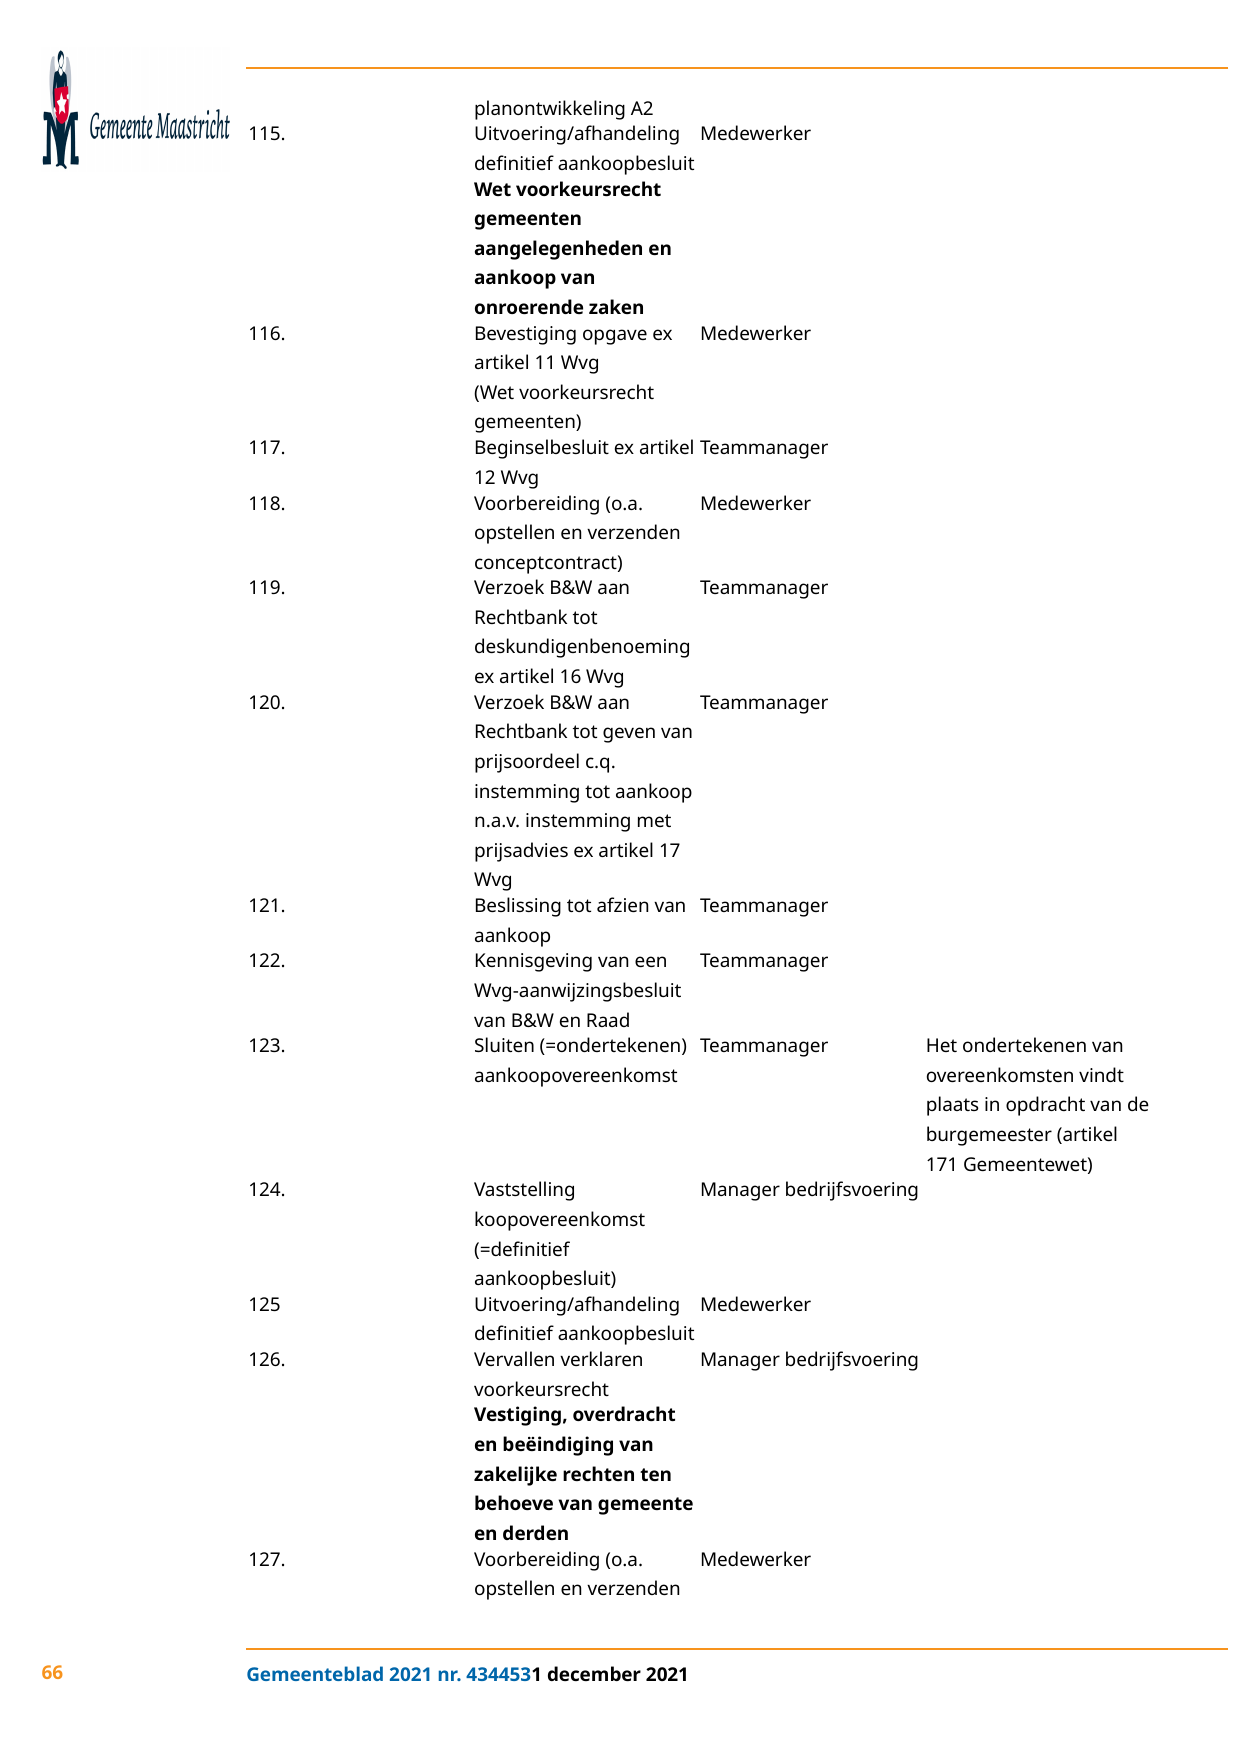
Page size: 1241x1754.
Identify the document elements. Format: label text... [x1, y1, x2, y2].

table_cell [248, 1033, 474, 1177]
table_cell [926, 1402, 1152, 1546]
table_cell [248, 948, 474, 1032]
table_cell [926, 95, 1152, 121]
table_cell [248, 95, 474, 121]
table_cell [926, 575, 1152, 689]
table_cell [700, 176, 926, 320]
picture [41, 47, 231, 172]
table_cell [926, 434, 1152, 490]
table_cell [926, 121, 1152, 176]
table_cell [248, 892, 474, 948]
table_cell [248, 689, 474, 892]
table_cell [248, 1546, 474, 1601]
table_cell [248, 575, 474, 689]
table_cell [248, 1177, 474, 1291]
table_cell [248, 1402, 474, 1546]
table_cell [248, 176, 474, 320]
table_cell Medewerker [700, 121, 926, 176]
table_cell planontwikkeling A2 [474, 95, 700, 121]
table_cell Uitvoering/afhandeling definitief aankoopbesluit [474, 121, 700, 176]
table_cell Vaststelling koopovereenkomst (=definitief aankoopbesluit) [474, 1177, 700, 1291]
table_cell [926, 689, 1152, 892]
table_cell [926, 892, 1152, 948]
table_cell [926, 490, 1152, 574]
table_cell Sluiten (=ondertekenen) aankoopovereenkomst [474, 1033, 700, 1177]
table_cell Beslissing tot afzien van aankoop [474, 892, 700, 948]
table_cell Manager bedrijfsvoering [700, 1177, 926, 1291]
table_cell Medewerker [700, 320, 926, 434]
table_cell Teammanager [700, 892, 926, 948]
table_cell [926, 1346, 1152, 1402]
table_cell [248, 320, 474, 434]
table_cell [926, 1177, 1152, 1291]
table_cell [926, 1291, 1152, 1346]
table_cell [926, 948, 1152, 1032]
table_cell [248, 121, 474, 176]
table_cell Het ondertekenen van overeenkomsten vindt plaats in opdracht van de burgemeester (artikel 171 Gemeentewet) [926, 1033, 1152, 1177]
table_cell [926, 320, 1152, 434]
table_cell Manager bedrijfsvoering [700, 1346, 926, 1402]
table_cell [700, 95, 926, 121]
table_cell [248, 434, 474, 490]
table_cell [248, 1291, 474, 1346]
table_cell Beginselbesluit ex artikel 12 Wvg [474, 434, 700, 490]
table_cell Teammanager [700, 434, 926, 490]
table_cell Verzoek B&W aan Rechtbank tot geven van prijsoordeel c.q. instemming tot aankoop n.a.v. instemming met prijsadvies ex artikel 17 Wvg [474, 689, 700, 892]
table_cell [926, 176, 1152, 320]
table_cell [700, 1402, 926, 1546]
table_cell Vervallen verklaren voorkeursrecht [474, 1346, 700, 1402]
table_cell Teammanager [700, 948, 926, 1032]
table_cell Wet voorkeursrecht gemeenten aangelegenheden en aankoop van onroerende zaken [474, 176, 700, 320]
table_cell [248, 490, 474, 574]
table_cell Teammanager [700, 689, 926, 892]
table_cell [248, 1346, 474, 1402]
table_cell Uitvoering/afhandeling definitief aankoopbesluit [474, 1291, 700, 1346]
table_cell Verzoek B&W aan Rechtbank tot deskundigenbenoeming ex artikel 16 Wvg [474, 575, 700, 689]
table_cell Medewerker [700, 1546, 926, 1601]
table_cell Medewerker [700, 490, 926, 574]
table_cell [926, 1546, 1152, 1601]
table_cell Bevestiging opgave ex artikel 11 Wvg (Wet voorkeursrecht gemeenten) [474, 320, 700, 434]
table_cell Teammanager [700, 1033, 926, 1177]
table_cell Medewerker [700, 1291, 926, 1346]
table_cell Teammanager [700, 575, 926, 689]
table_cell Kennisgeving van een Wvg-aanwijzingsbesluit van B&W en Raad [474, 948, 700, 1032]
table_cell Voorbereiding (o.a. opstellen en verzenden conceptcontract) [474, 490, 700, 574]
table_cell Voorbereiding (o.a. opstel­len en verzenden [474, 1546, 700, 1601]
table_cell Vestiging, overdracht en beëindiging van zakelijke rechten ten behoeve van gemeente en derden [474, 1402, 700, 1546]
